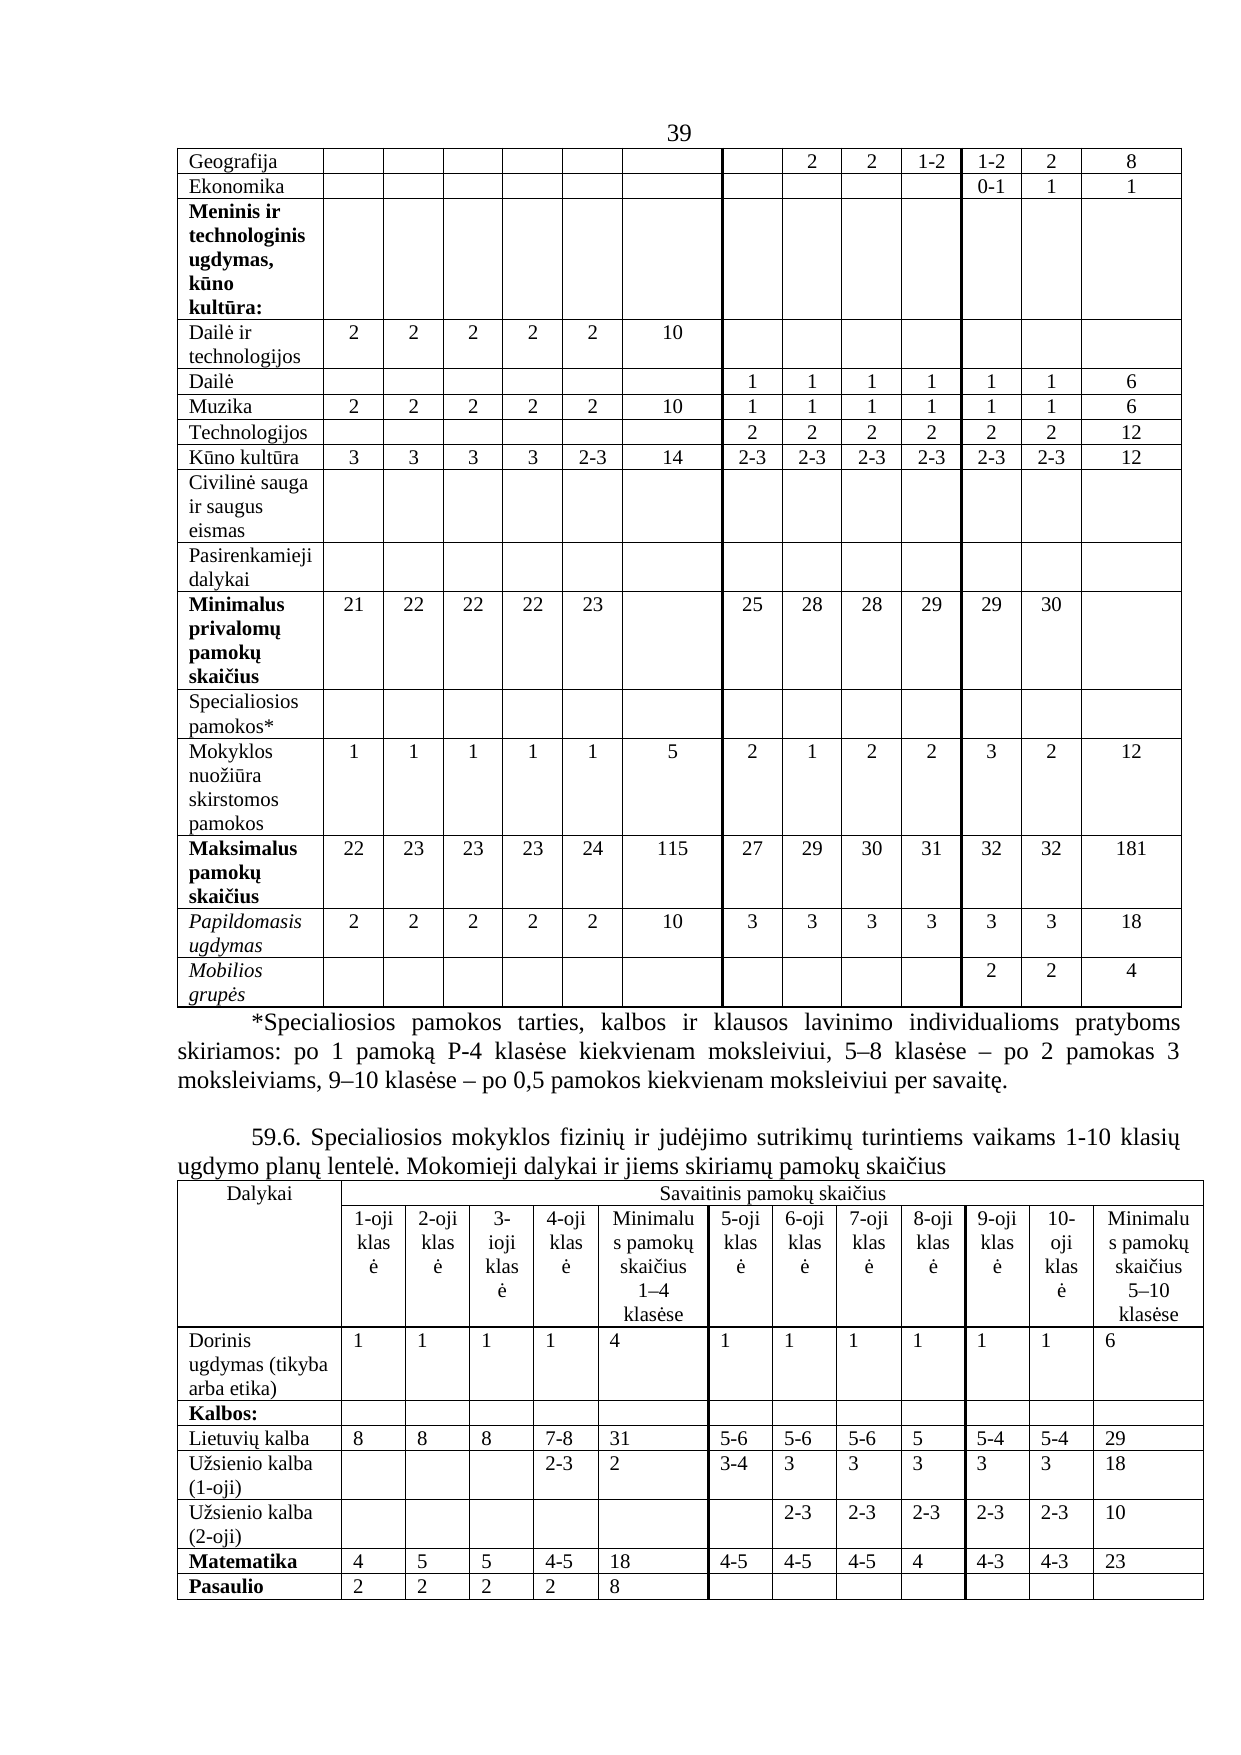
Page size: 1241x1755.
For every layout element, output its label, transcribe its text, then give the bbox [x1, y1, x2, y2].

table_cell 2-3 [842, 445, 901, 469]
table_cell Dailė [178, 369, 323, 393]
table_cell [724, 690, 782, 738]
table_cell 24 [563, 836, 622, 908]
table_cell 4-5 [773, 1549, 836, 1573]
table_cell 3 [773, 1451, 836, 1499]
table_cell 1 [967, 1328, 1029, 1400]
table_cell 8 [470, 1426, 533, 1450]
table_cell 1 [902, 369, 960, 393]
table_cell 2 [563, 395, 622, 418]
table_cell [563, 958, 622, 1006]
table_cell Lietuvių kalba [178, 1426, 341, 1450]
table_cell 12 [1082, 739, 1181, 835]
table_cell 2 [470, 1574, 533, 1598]
table_cell Mokyklos nuožiūra skirstomos pamokos [178, 739, 323, 835]
table_cell [1082, 320, 1181, 368]
table_cell 181 [1082, 836, 1181, 908]
table_cell 10 [623, 909, 721, 957]
table_cell [842, 543, 901, 591]
table_cell 5 [623, 739, 721, 835]
table_cell 4 [1082, 958, 1181, 1006]
table_cell [470, 1500, 533, 1548]
table_cell 8 [1082, 149, 1181, 173]
table_cell 3 [503, 445, 562, 469]
table_cell [503, 958, 562, 1006]
table_cell [384, 543, 443, 591]
table_cell Matematika [178, 1549, 341, 1573]
table_cell 1-oji klasė [342, 1206, 405, 1326]
table_cell 1-2 [963, 149, 1021, 173]
table_cell 2 [1022, 420, 1081, 444]
table_cell 4-5 [534, 1549, 598, 1573]
table_cell 2 [963, 958, 1021, 1006]
table_cell [444, 420, 502, 444]
table_cell 18 [1094, 1451, 1203, 1499]
table_cell 5-6 [773, 1426, 836, 1450]
table_cell 3 [1030, 1451, 1093, 1499]
table_cell 1 [324, 739, 383, 835]
table_cell [783, 320, 841, 368]
table_cell [324, 369, 383, 393]
table_cell [773, 1574, 836, 1598]
table_cell 1 [724, 395, 782, 418]
table_cell 1 [1030, 1328, 1093, 1400]
table_cell [599, 1500, 707, 1548]
table_cell 2 [902, 739, 960, 835]
table_cell [534, 1500, 598, 1548]
table_cell 2 [324, 320, 383, 368]
table_cell 2 [842, 149, 901, 173]
table_cell 2 [503, 395, 562, 418]
table_cell [384, 470, 443, 542]
table_cell 3 [783, 909, 841, 957]
table_cell 3-4 [710, 1451, 772, 1499]
table_cell 2-3 [902, 1500, 964, 1548]
table_cell [563, 199, 622, 319]
table_cell [1022, 470, 1081, 542]
table_cell 7-8 [534, 1426, 598, 1450]
table_cell [384, 690, 443, 738]
table_cell 1 [406, 1328, 469, 1400]
table_cell [470, 1401, 533, 1425]
table_cell 3 [963, 909, 1021, 957]
table_cell [623, 174, 721, 198]
table_cell Civilinė sauga ir saugus eismas [178, 470, 323, 542]
table_cell [444, 174, 502, 198]
table_cell Kalbos: [178, 1401, 341, 1425]
table_cell Geografija [178, 149, 323, 173]
table_cell [963, 690, 1021, 738]
table_cell 4-3 [1030, 1549, 1093, 1573]
table_cell 1 [902, 395, 960, 418]
text 59.6. Specialiosios mokyklos fizinių ir judėjimo sutrikimų turintiems vaikams 1-10 klasių ugdymo planų lentelė. Mokomieji dalykai ir jiems skiriamų pamokų skaičius [177, 1122, 1181, 1180]
table_cell 1 [503, 739, 562, 835]
table_cell 3 [842, 909, 901, 957]
table_cell 2 [503, 909, 562, 957]
table_cell 2 [384, 395, 443, 418]
table_cell 2-3 [963, 445, 1021, 469]
table_cell 8-oji klasė [902, 1206, 964, 1326]
table_cell [503, 199, 562, 319]
table_cell 3 [902, 909, 960, 957]
table_cell 5 [470, 1549, 533, 1573]
table_cell [1022, 199, 1081, 319]
table_cell [902, 174, 960, 198]
table_cell 1 [710, 1328, 772, 1400]
table_cell 12 [1082, 420, 1181, 444]
table_cell Dailė ir technologijos [178, 320, 323, 368]
table_cell 1-2 [902, 149, 960, 173]
table_cell [324, 199, 383, 319]
table_cell Minimalus privalomų pamokų skaičius [178, 592, 323, 688]
table_cell 1 [384, 739, 443, 835]
table_cell 5-4 [967, 1426, 1029, 1450]
table_cell 6 [1094, 1328, 1203, 1400]
table_cell 2 [444, 320, 502, 368]
table_cell [1082, 470, 1181, 542]
table_cell 1 [963, 395, 1021, 418]
table_cell 1 [342, 1328, 405, 1400]
table_cell 3 [902, 1451, 964, 1499]
table_cell 2 [406, 1574, 469, 1598]
table_cell [599, 1401, 707, 1425]
table_cell 32 [1022, 836, 1081, 908]
table_cell [503, 149, 562, 173]
table_cell 10 [623, 320, 721, 368]
table_cell 1 [842, 395, 901, 418]
table_cell 23 [444, 836, 502, 908]
table_cell 1 [724, 369, 782, 393]
table_cell 2 [503, 320, 562, 368]
table_cell 4-3 [967, 1549, 1029, 1573]
table_cell 1 [1022, 174, 1081, 198]
table_cell Mobilios grupės [178, 958, 323, 1006]
table_cell [710, 1500, 772, 1548]
table_cell 3 [724, 909, 782, 957]
table_cell 2 [563, 909, 622, 957]
table_cell 1 [1022, 395, 1081, 418]
table_cell [724, 543, 782, 591]
table_cell [724, 320, 782, 368]
table_cell [470, 1451, 533, 1499]
table_cell 31 [902, 836, 960, 908]
table_cell [563, 690, 622, 738]
table_cell [384, 420, 443, 444]
table_cell [963, 470, 1021, 542]
table_cell [842, 174, 901, 198]
table_cell 10-oji klasė [1030, 1206, 1093, 1326]
table_cell [324, 149, 383, 173]
table_cell 5 [902, 1426, 964, 1450]
table_cell [724, 958, 782, 1006]
table_cell [842, 958, 901, 1006]
table_cell 29 [1094, 1426, 1203, 1450]
table_cell [623, 420, 721, 444]
table_cell 2 [724, 420, 782, 444]
table_cell 32 [963, 836, 1021, 908]
table_cell 1 [1022, 369, 1081, 393]
table_cell 3 [837, 1451, 901, 1499]
table_cell [444, 958, 502, 1006]
table_cell [406, 1500, 469, 1548]
table_cell [1022, 320, 1081, 368]
table_header Savaitinis pamokų skaičius [342, 1181, 1203, 1205]
table_cell 2-3 [783, 445, 841, 469]
table_cell 2-3 [837, 1500, 901, 1548]
table_cell [444, 199, 502, 319]
table_cell 27 [724, 836, 782, 908]
table_cell [563, 369, 622, 393]
table_cell 1 [444, 739, 502, 835]
table_cell 5-6 [837, 1426, 901, 1450]
table_cell [503, 470, 562, 542]
table_cell [902, 199, 960, 319]
table_cell 2 [324, 909, 383, 957]
table_cell 8 [599, 1574, 707, 1598]
table_cell [837, 1401, 901, 1425]
table_cell 30 [1022, 592, 1081, 688]
table_cell 3 [963, 739, 1021, 835]
table_cell 2 [1022, 958, 1081, 1006]
table_cell [963, 543, 1021, 591]
table_cell 1 [837, 1328, 901, 1400]
table_cell [324, 958, 383, 1006]
table_cell 2-3 [1030, 1500, 1093, 1548]
table_cell 1 [1082, 174, 1181, 198]
table_cell [1030, 1574, 1093, 1598]
table_cell [384, 369, 443, 393]
table_cell 4 [599, 1328, 707, 1400]
table_cell [444, 149, 502, 173]
table_cell [902, 690, 960, 738]
table_cell 2 [842, 739, 901, 835]
table_cell [783, 543, 841, 591]
table_cell 28 [783, 592, 841, 688]
table_cell [563, 149, 622, 173]
table_cell Specialiosios pamokos* [178, 690, 323, 738]
table_cell [623, 958, 721, 1006]
table_cell [384, 149, 443, 173]
table_cell 1 [563, 739, 622, 835]
table_cell Pasirenkamieji dalykai [178, 543, 323, 591]
table_cell [342, 1451, 405, 1499]
table_cell [623, 199, 721, 319]
table_cell [842, 199, 901, 319]
table_cell 6-oji klasė [773, 1206, 836, 1326]
table_cell 4 [342, 1549, 405, 1573]
table_header Dalykai [178, 1181, 341, 1326]
table_cell [902, 958, 960, 1006]
table_cell 8 [406, 1426, 469, 1450]
table_cell 1 [783, 369, 841, 393]
table_cell [1082, 543, 1181, 591]
table_cell 2 [534, 1574, 598, 1598]
table_cell 2 [342, 1574, 405, 1598]
table_cell Technologijos [178, 420, 323, 444]
table_cell [563, 174, 622, 198]
table_cell 2 [324, 395, 383, 418]
table_cell [902, 320, 960, 368]
table_cell Meninis ir technologinis ugdymas, kūno kultūra: [178, 199, 323, 319]
table_cell 22 [384, 592, 443, 688]
table_cell 2 [963, 420, 1021, 444]
table_cell 23 [503, 836, 562, 908]
table_cell 1 [902, 1328, 964, 1400]
table_cell 2 [783, 149, 841, 173]
table_cell [1030, 1401, 1093, 1425]
table_cell [773, 1401, 836, 1425]
table_cell [963, 320, 1021, 368]
table_cell Užsienio kalba (2-oji) [178, 1500, 341, 1548]
table_cell [963, 199, 1021, 319]
table_cell 10 [623, 395, 721, 418]
table_cell [444, 543, 502, 591]
table_cell 5 [406, 1549, 469, 1573]
table_cell [902, 543, 960, 591]
table_cell [444, 369, 502, 393]
table_cell 2 [599, 1451, 707, 1499]
table_cell [503, 690, 562, 738]
table_cell Maksimalus pamokų skaičius [178, 836, 323, 908]
table_cell [1022, 543, 1081, 591]
table_cell [503, 420, 562, 444]
table_cell Kūno kultūra [178, 445, 323, 469]
table_cell 29 [902, 592, 960, 688]
table_cell [623, 369, 721, 393]
table_cell 1 [783, 395, 841, 418]
table_cell 2-3 [563, 445, 622, 469]
table_cell 29 [783, 836, 841, 908]
table_cell [783, 690, 841, 738]
table_cell [324, 174, 383, 198]
table_cell [724, 470, 782, 542]
table_cell [563, 420, 622, 444]
text *Specialiosios pamokos tarties, kalbos ir klausos lavinimo individualioms pratyboms skiriamos: po 1 pamoką P-4 klasėse kiekvienam moksleiviui, 5–8 klasėse – po 2 pamokas 3 moksleiviams, 9–10 klasėse – po 0,5 pamokos kiekvienam moksleiviui per savaitę. [177, 1008, 1181, 1094]
table_cell 1 [534, 1328, 598, 1400]
table_cell [324, 690, 383, 738]
table_cell [1094, 1574, 1203, 1598]
table_cell 2 [842, 420, 901, 444]
table_cell [1082, 592, 1181, 688]
table_cell [783, 174, 841, 198]
table_cell [1022, 690, 1081, 738]
table_cell [783, 470, 841, 542]
table_cell Dorinis ugdymas (tikyba arba etika) [178, 1328, 341, 1400]
table_cell 5-6 [710, 1426, 772, 1450]
table_cell [563, 543, 622, 591]
table_cell [842, 320, 901, 368]
table_cell [342, 1500, 405, 1548]
table_cell [842, 690, 901, 738]
table_cell 18 [1082, 909, 1181, 957]
table_cell [623, 470, 721, 542]
table_cell [342, 1401, 405, 1425]
table_cell 3-ioji klasė [470, 1206, 533, 1326]
table_cell 14 [623, 445, 721, 469]
table_cell [902, 1574, 964, 1598]
table_cell 4-oji klasė [534, 1206, 598, 1326]
table_cell 1 [470, 1328, 533, 1400]
table_cell 18 [599, 1549, 707, 1573]
table_cell 5-4 [1030, 1426, 1093, 1450]
table_cell [444, 470, 502, 542]
table_cell 3 [324, 445, 383, 469]
table_cell 25 [724, 592, 782, 688]
table_cell [406, 1451, 469, 1499]
table_cell 2 [444, 395, 502, 418]
table_cell [967, 1574, 1029, 1598]
table_cell [842, 470, 901, 542]
table_cell 3 [967, 1451, 1029, 1499]
table_cell [710, 1401, 772, 1425]
table_cell [710, 1574, 772, 1598]
table_cell 5-oji klasė [710, 1206, 772, 1326]
table_cell 2 [783, 420, 841, 444]
table_cell 2-3 [967, 1500, 1029, 1548]
table_cell 2 [444, 909, 502, 957]
table_cell 12 [1082, 445, 1181, 469]
table_cell 1 [842, 369, 901, 393]
table_cell [324, 470, 383, 542]
table_cell 10 [1094, 1500, 1203, 1548]
table_cell [384, 199, 443, 319]
table_cell 3 [444, 445, 502, 469]
table_cell 21 [324, 592, 383, 688]
table_cell [724, 174, 782, 198]
table_cell [623, 543, 721, 591]
table_cell Užsienio kalba (1-oji) [178, 1451, 341, 1499]
table_cell Minimalus pamokų skaičius 5–10 klasėse [1094, 1206, 1203, 1326]
table_cell 1 [773, 1328, 836, 1400]
table_cell Pasaulio [178, 1574, 341, 1598]
table_cell [503, 369, 562, 393]
table_cell [406, 1401, 469, 1425]
table_cell 2-3 [724, 445, 782, 469]
table_cell 2 [1022, 739, 1081, 835]
table_cell 2 [724, 739, 782, 835]
table_cell [724, 199, 782, 319]
table_cell 4 [902, 1549, 964, 1573]
table_cell 23 [1094, 1549, 1203, 1573]
table_cell 4-5 [837, 1549, 901, 1573]
table_cell [563, 470, 622, 542]
table_cell [1082, 690, 1181, 738]
table_cell [534, 1401, 598, 1425]
table_cell 30 [842, 836, 901, 908]
table_cell 9-oji klasė [967, 1206, 1029, 1326]
table_cell 1 [783, 739, 841, 835]
table_cell [1082, 199, 1181, 319]
table_cell [967, 1401, 1029, 1425]
table_cell 23 [563, 592, 622, 688]
table_cell 2-3 [1022, 445, 1081, 469]
table_cell Minimalus pamokų skaičius 1–4 klasėse [599, 1206, 707, 1326]
table_cell 2 [384, 909, 443, 957]
table_cell 23 [384, 836, 443, 908]
table_cell [623, 149, 721, 173]
table_cell [783, 199, 841, 319]
table_cell 2-oji klasė [406, 1206, 469, 1326]
table_cell [503, 543, 562, 591]
table_cell Muzika [178, 395, 323, 418]
table_cell 2 [902, 420, 960, 444]
table_cell [444, 690, 502, 738]
table_cell 22 [324, 836, 383, 908]
table_cell 115 [623, 836, 721, 908]
table_cell Papildomasis ugdymas [178, 909, 323, 957]
table_cell [1094, 1401, 1203, 1425]
table_cell [902, 1401, 964, 1425]
table_cell 2-3 [534, 1451, 598, 1499]
table_cell 3 [1022, 909, 1081, 957]
table_cell 6 [1082, 369, 1181, 393]
table_cell [324, 543, 383, 591]
table_cell 0-1 [963, 174, 1021, 198]
table_cell 2-3 [902, 445, 960, 469]
table_cell [837, 1574, 901, 1598]
table_cell [623, 592, 721, 688]
table_cell 28 [842, 592, 901, 688]
table_cell [783, 958, 841, 1006]
table_cell 7-oji klasė [837, 1206, 901, 1326]
table_cell [902, 470, 960, 542]
table_cell 2 [384, 320, 443, 368]
table_cell 8 [342, 1426, 405, 1450]
table_cell 4-5 [710, 1549, 772, 1573]
table_cell 2-3 [773, 1500, 836, 1548]
table_cell 22 [503, 592, 562, 688]
table_cell 1 [963, 369, 1021, 393]
table_cell [384, 174, 443, 198]
table_cell [623, 690, 721, 738]
table_cell 29 [963, 592, 1021, 688]
table_cell 31 [599, 1426, 707, 1450]
table_cell Ekonomika [178, 174, 323, 198]
table_cell 6 [1082, 395, 1181, 418]
table_cell 2 [1022, 149, 1081, 173]
table_cell 3 [384, 445, 443, 469]
table_cell 22 [444, 592, 502, 688]
table_cell [503, 174, 562, 198]
table_cell [724, 149, 782, 173]
table_cell [324, 420, 383, 444]
table_cell 2 [563, 320, 622, 368]
table_cell [384, 958, 443, 1006]
